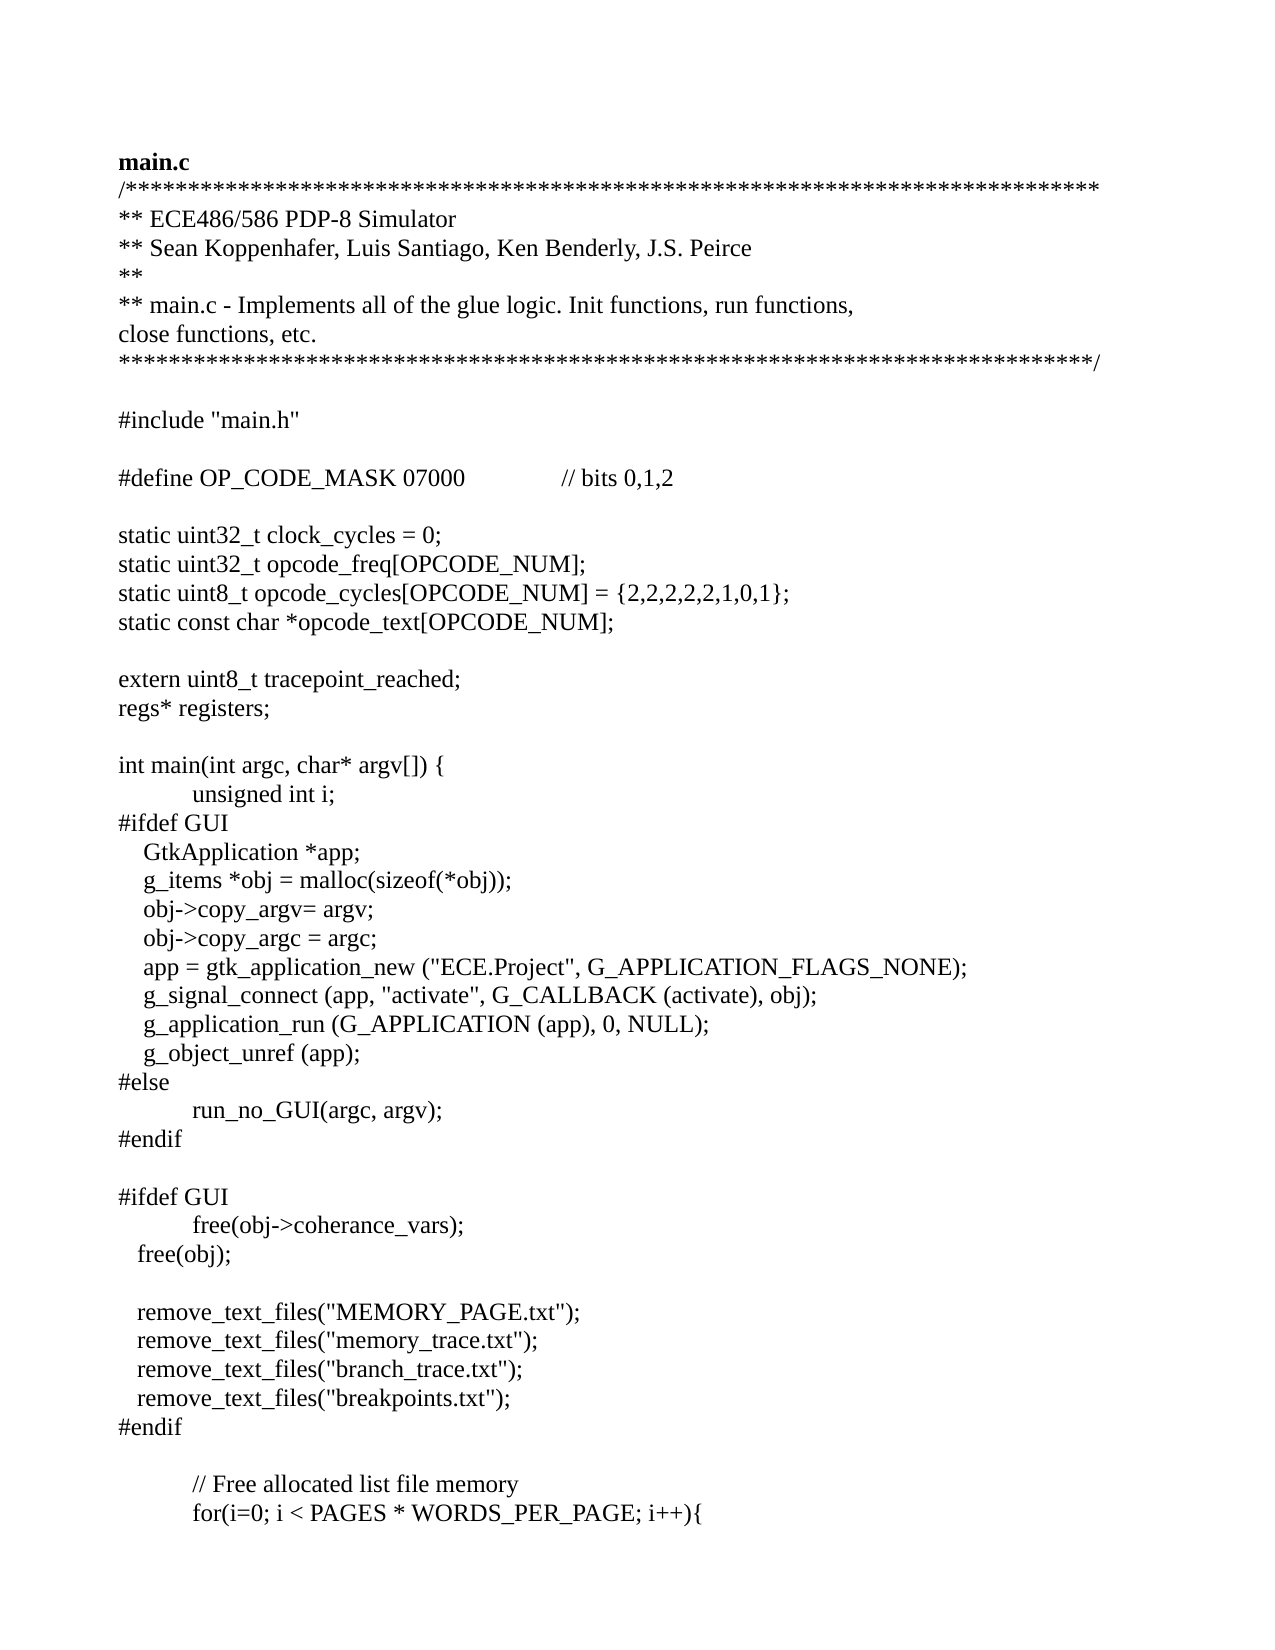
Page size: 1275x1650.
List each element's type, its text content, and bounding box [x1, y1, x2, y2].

text #else [118, 1067, 1157, 1096]
text g_application_run (G_APPLICATION (app), 0, NULL); [118, 1009, 1157, 1038]
text run_no_GUI(argc, argv); [118, 1096, 1157, 1124]
text obj->copy_argc = argc; [118, 923, 1157, 952]
text ** Sean Koppenhafer, Luis Santiago, Ken Benderly, J.S. Peirce [118, 233, 1157, 262]
text main.c [118, 147, 1157, 176]
text regs* registers; [118, 693, 1157, 722]
text // Free allocated list file memory [118, 1469, 1157, 1498]
text #endif [118, 1412, 1157, 1441]
text static uint32_t clock_cycles = 0; [118, 521, 1157, 549]
text app = gtk_application_new ("ECE.Project", G_APPLICATION_FLAGS_NONE); [118, 952, 1157, 981]
text remove_text_files("branch_trace.txt"); [118, 1354, 1157, 1383]
text ** main.c - Implements all of the glue logic. Init functions, run functions, [118, 291, 1157, 319]
text GtkApplication *app; [118, 837, 1157, 866]
text extern uint8_t tracepoint_reached; [118, 664, 1157, 693]
text ** ECE486/586 PDP-8 Simulator [118, 204, 1157, 233]
text free(obj); [118, 1239, 1157, 1268]
text g_signal_connect (app, "activate", G_CALLBACK (activate), obj); [118, 981, 1157, 1009]
text static uint8_t opcode_cycles[OPCODE_NUM] = {2,2,2,2,2,1,0,1}; [118, 578, 1157, 607]
text ******************************************************************************/ [118, 348, 1157, 377]
text int main(int argc, char* argv[]) { [118, 751, 1157, 779]
text g_items *obj = malloc(sizeof(*obj)); [118, 866, 1157, 894]
text ** [118, 262, 1157, 291]
text free(obj->coherance_vars); [118, 1211, 1157, 1239]
text static const char *opcode_text[OPCODE_NUM]; [118, 607, 1157, 636]
text #define OP_CODE_MASK 07000 // bits 0,1,2 [118, 463, 1157, 492]
text #endif [118, 1124, 1157, 1153]
text static uint32_t opcode_freq[OPCODE_NUM]; [118, 549, 1157, 578]
text /****************************************************************************** [118, 176, 1157, 204]
text #ifdef GUI [118, 1182, 1157, 1211]
text #ifdef GUI [118, 808, 1157, 837]
text g_object_unref (app); [118, 1038, 1157, 1067]
text obj->copy_argv= argv; [118, 894, 1157, 923]
text close functions, etc. [118, 319, 1157, 348]
text #include "main.h" [118, 406, 1157, 434]
text remove_text_files("breakpoints.txt"); [118, 1383, 1157, 1412]
text for(i=0; i < PAGES * WORDS_PER_PAGE; i++){ [118, 1498, 1157, 1527]
text remove_text_files("memory_trace.txt"); [118, 1326, 1157, 1354]
text unsigned int i; [118, 779, 1157, 808]
text remove_text_files("MEMORY_PAGE.txt"); [118, 1297, 1157, 1326]
